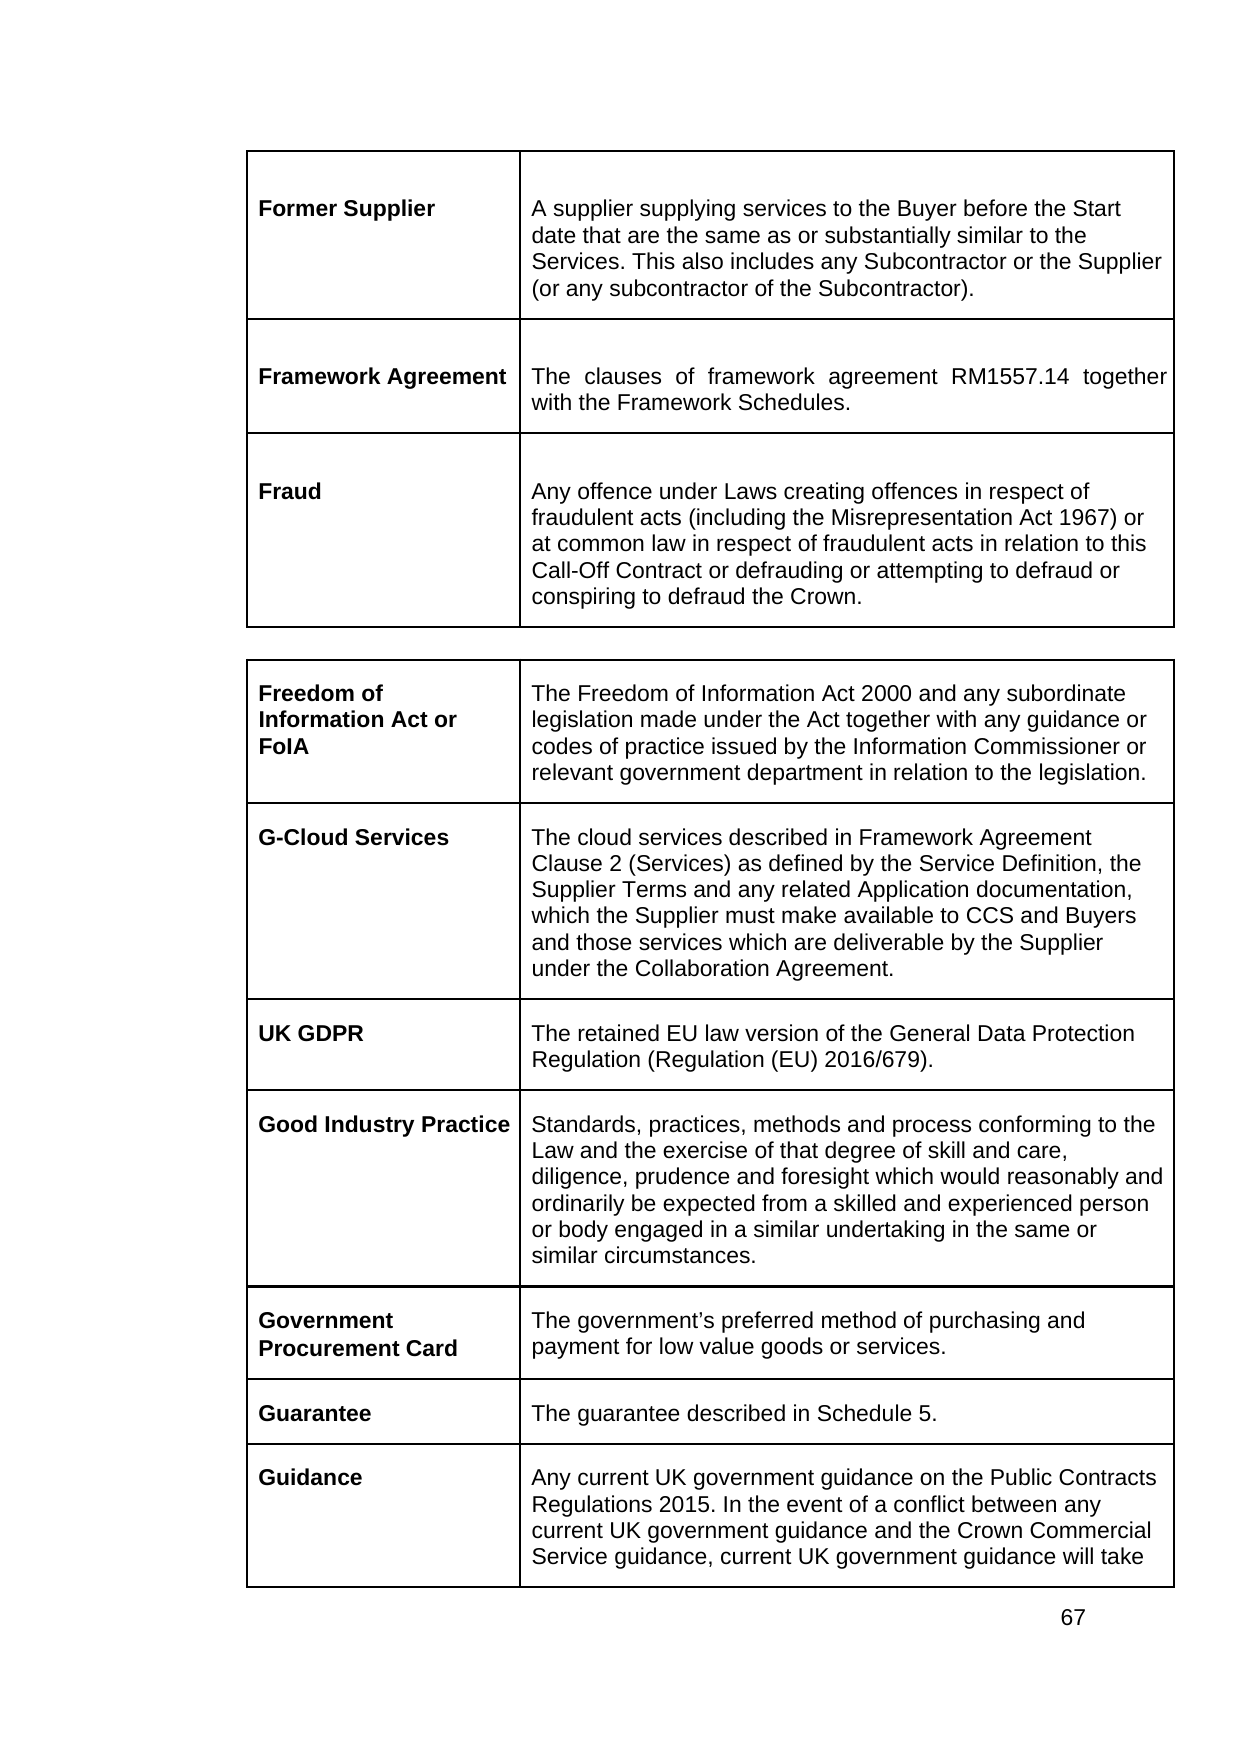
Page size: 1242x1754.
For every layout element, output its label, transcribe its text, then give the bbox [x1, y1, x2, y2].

table_cell Former Supplier [248, 152, 519, 317]
table_cell Fraud [248, 434, 519, 626]
table_cell Guidance [248, 1445, 519, 1586]
table_cell Any offence under Laws creating offences in respect of fraudulent acts (including the Misrepresentation Act 1967) or at common law in respect of fraudulent acts in relation to this Call-Off Contract or defrauding or attempting to defraud or conspiring to defraud the Crown. [521, 434, 1173, 626]
table_cell Framework Agreement [248, 320, 519, 432]
table_header The Freedom of Information Act 2000 and any subordinate legislation made under the Act together with any guidance or codes of practice issued by the Information Commissioner or relevant government department in relation to the legislation. [521, 661, 1173, 802]
table_cell Guarantee [248, 1380, 519, 1443]
table_cell Any current UK government guidance on the Public Contracts Regulations 2015. In the event of a conflict between any current UK government guidance and the Crown Commercial Service guidance, current UK government guidance will take [521, 1445, 1173, 1586]
table_header Freedom of Information Act or FoIA [248, 661, 519, 802]
table_cell G-Cloud Services [248, 804, 519, 998]
table_cell The government’s preferred method of purchasing and payment for low value goods or services. [521, 1288, 1173, 1378]
table_cell Good Industry Practice [248, 1091, 519, 1285]
table_cell The clauses of framework agreement RM1557.14 together with the Framework Schedules. [521, 320, 1173, 432]
table_cell Government Procurement Card [248, 1288, 519, 1378]
table_cell The guarantee described in Schedule 5. [521, 1380, 1173, 1443]
table_cell UK GDPR [248, 1000, 519, 1089]
table_cell Standards, practices, methods and process conforming to the Law and the exercise of that degree of skill and care, diligence, prudence and foresight which would reasonably and ordinarily be expected from a skilled and experienced person or body engaged in a similar undertaking in the same or similar circumstances. [521, 1091, 1173, 1285]
table_cell The retained EU law version of the General Data Protection Regulation (Regulation (EU) 2016/679). [521, 1000, 1173, 1089]
table_cell The cloud services described in Framework Agreement Clause 2 (Services) as defined by the Service Definition, the Supplier Terms and any related Application documentation, which the Supplier must make available to CCS and Buyers and those services which are deliverable by the Supplier under the Collaboration Agreement. [521, 804, 1173, 998]
table_cell A supplier supplying services to the Buyer before the Start date that are the same as or substantially similar to the Services. This also includes any Subcontractor or the Supplier (or any subcontractor of the Subcontractor). [521, 152, 1173, 317]
